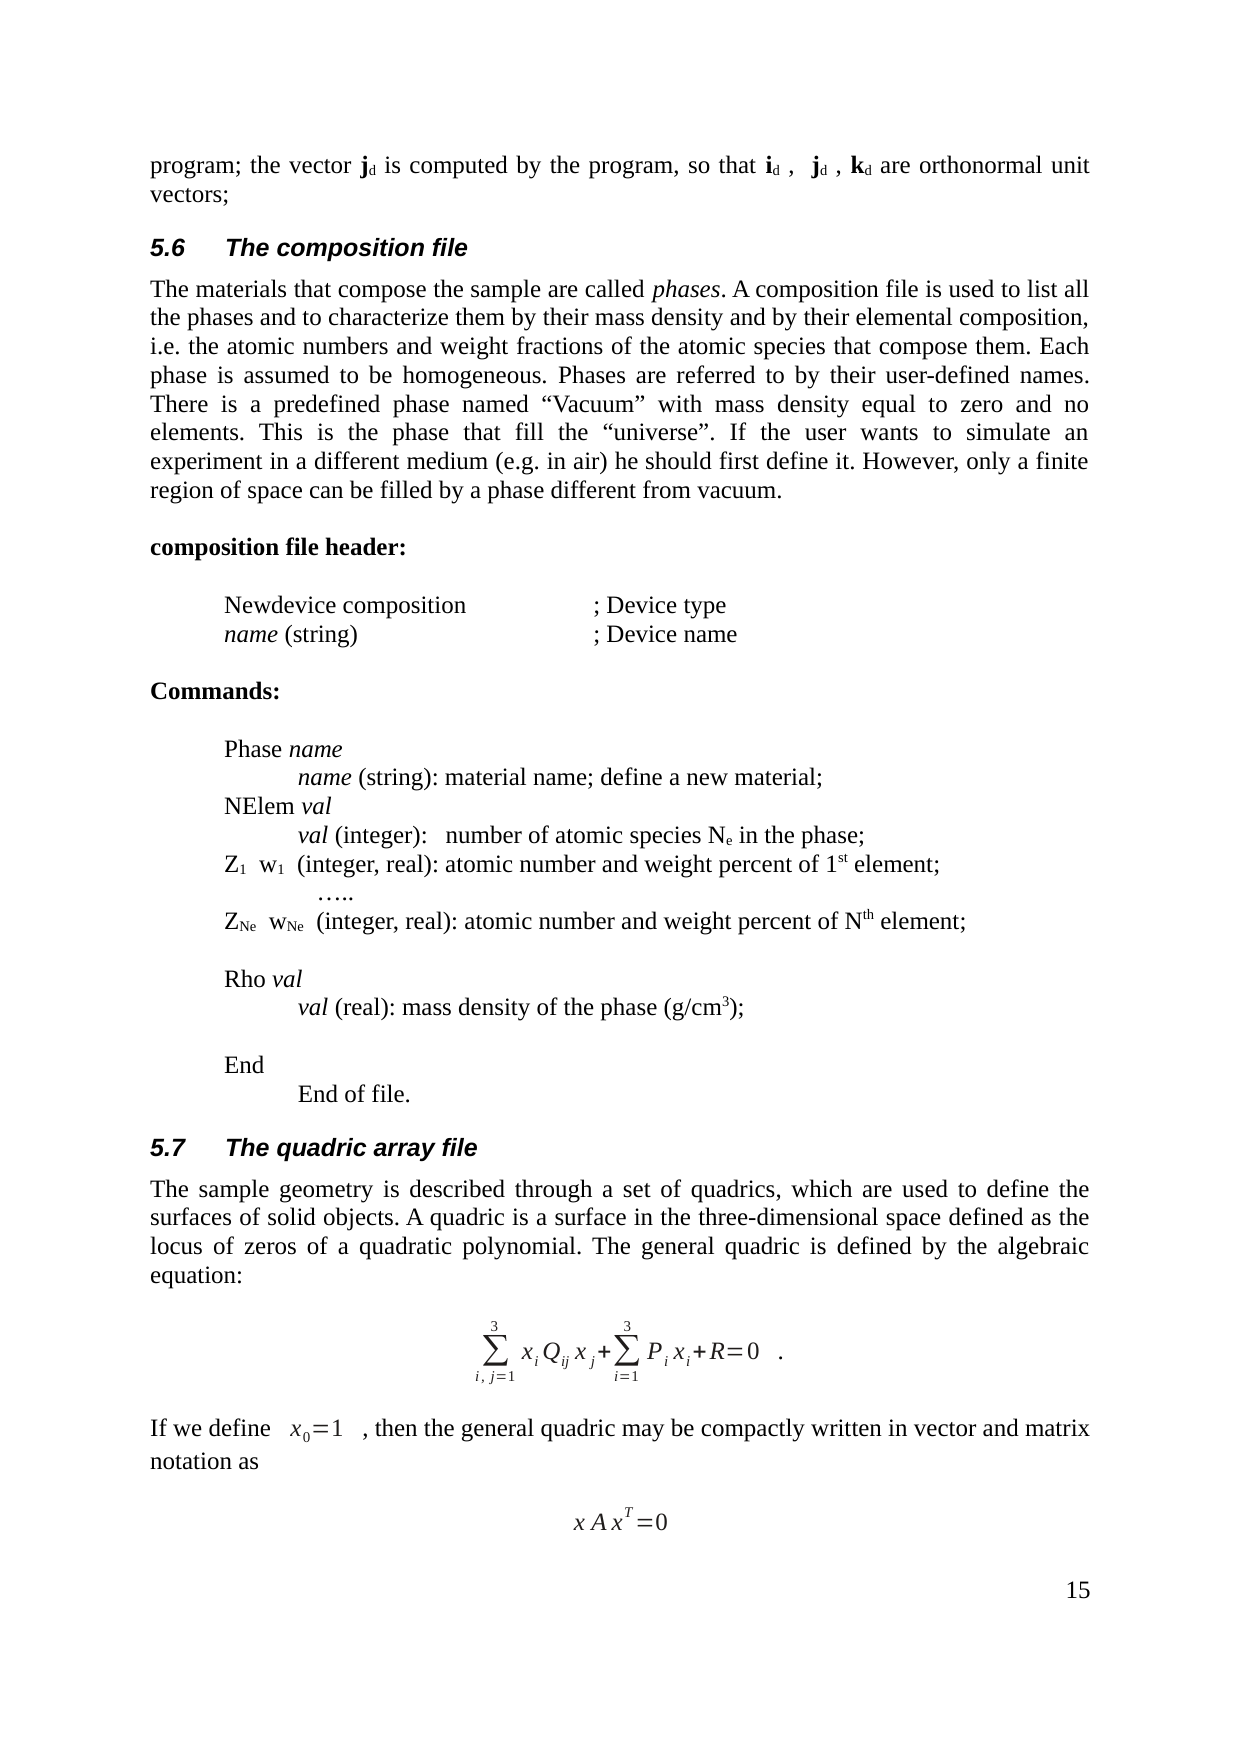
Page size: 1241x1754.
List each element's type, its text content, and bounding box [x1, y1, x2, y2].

subtitle The composition file [150, 232, 1090, 261]
text name (string): material name; define a new material; [150, 762, 1090, 791]
text End [150, 1050, 1090, 1079]
text program; the vector jd is computed by the program, so that id , jd , kd are orthonormal unit vectors; [150, 150, 1090, 207]
text Z1 w1 (integer, real): atomic number and weight percent of 1st element; [150, 849, 1090, 877]
subtitle The quadric array file [150, 1132, 1090, 1161]
text name (string) ; Device name [150, 619, 1090, 647]
text If we define, then the general quadric may be compactly written in vector and matrix notation as [150, 1413, 1090, 1475]
text val (integer): number of atomic species Ne in the phase; [150, 820, 1090, 849]
text Commands: [150, 676, 1090, 705]
text composition file header: [150, 532, 1090, 561]
text val (real): mass density of the phase (g/cm3); [150, 992, 1090, 1021]
text ….. [150, 877, 1090, 906]
text Phase name [150, 734, 1090, 762]
text ZNe wNe (integer, real): atomic number and weight percent of Nth element; [150, 906, 1090, 935]
text Rho val [150, 964, 1090, 992]
text End of file. [150, 1079, 1090, 1107]
text NElem val [150, 791, 1090, 820]
text The materials that compose the sample are called phases. A composition file is used to list all the phases and to characterize them by their mass density and by their elemental composition, i.e. the atomic numbers and weight fractions of the atomic species that compose them. Each phase is assumed to be homogeneous. Phases are referred to by their user-defined names. There is a predefined phase named “Vacuum” with mass density equal to zero and no elements. This is the phase that fill the “universe”. If the user wants to simulate an experiment in a different medium (e.g. in air) he should first define it. However, only a finite region of space can be filled by a phase different from vacuum. [150, 274, 1090, 504]
text Newdevice composition ; Device type [150, 590, 1090, 619]
text The sample geometry is described through a set of quadrics, which are used to define the surfaces of solid objects. A quadric is a surface in the three-dimensional space defined as the locus of zeros of a quadratic polynomial. The general quadric is defined by the algebraic equation: [150, 1174, 1090, 1289]
text . [150, 1317, 1090, 1385]
